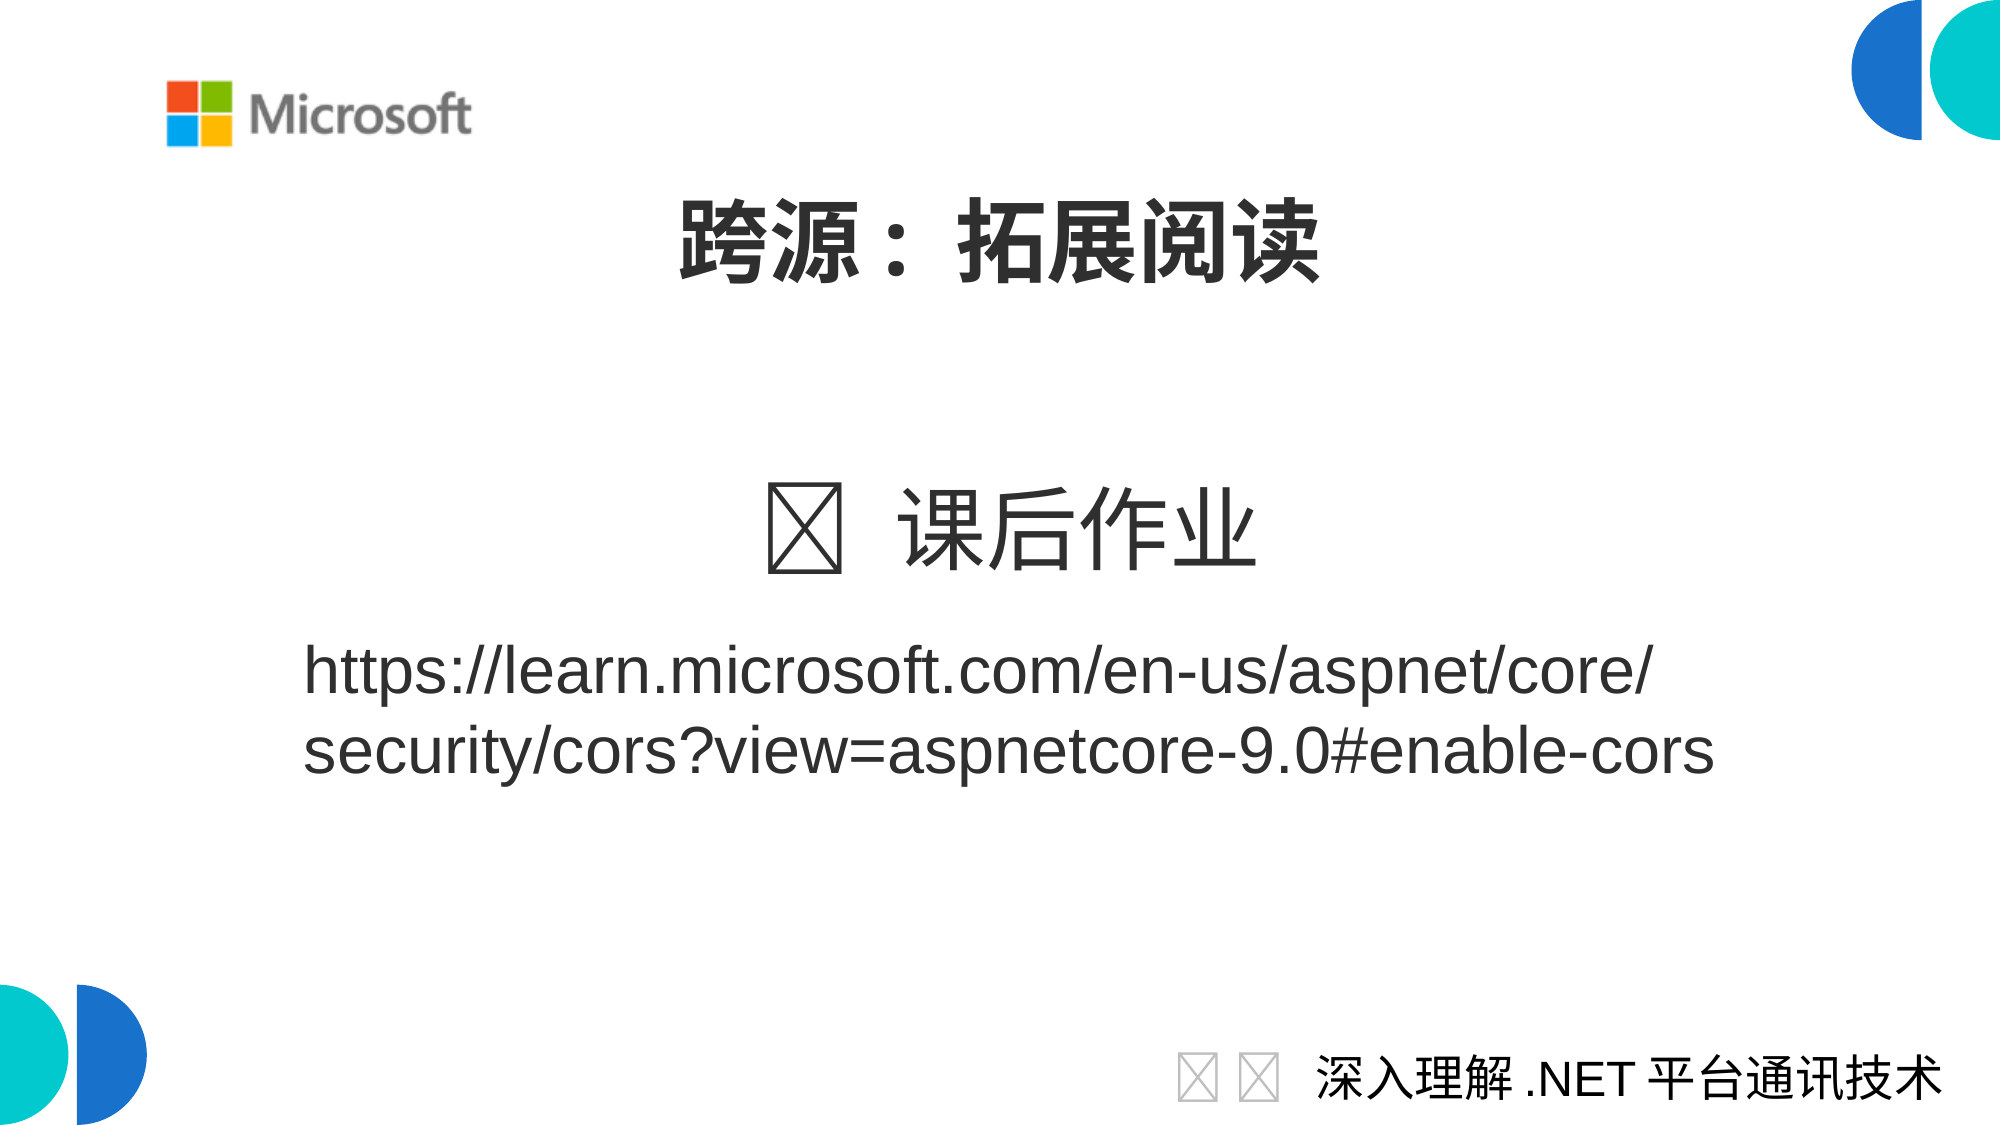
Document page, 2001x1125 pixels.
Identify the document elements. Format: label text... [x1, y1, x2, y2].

text_box 🚀 课后作业 https://learn.microsoft.com/en-us/aspnet/core/security/cors?view=aspnetcore-9.0#enable-cors [204, 392, 1817, 867]
subtitle 🚀 🚀 深入理解.NET平台通讯技术 [1173, 1046, 1952, 1107]
picture [85, 41, 552, 189]
title 跨源: 拓展阅读 [138, 145, 1862, 332]
